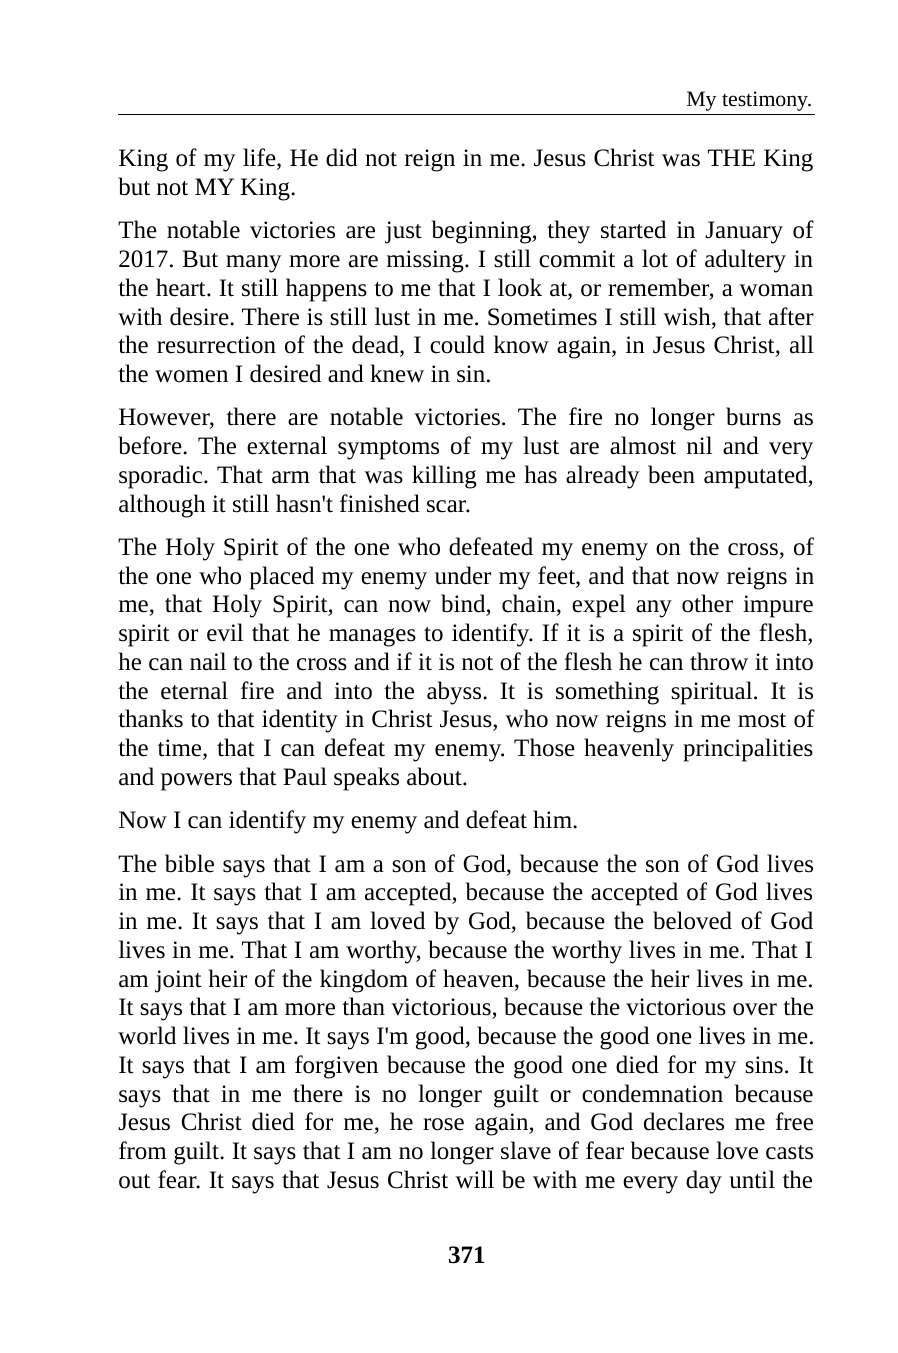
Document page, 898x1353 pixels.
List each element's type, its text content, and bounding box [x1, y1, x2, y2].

text The bible says that I am a son of God, because the son of God lives in me. It says that I am accepted, because the accepted of God lives in me. It says that I am loved by God, because the beloved of God lives in me. That I am worthy, because the worthy lives in me. That I am joint heir of the kingdom of heaven, because the heir lives in me. It says that I am more than victorious, because the victorious over the world lives in me. It says I'm good, because the good one lives in me. It says that I am forgiven because the good one died for my sins. It says that in me there is no longer guilt or condemnation because Jesus Christ died for me, he rose again, and God declares me free from guilt. It says that I am no longer slave of fear because love casts out fear. It says that Jesus Christ will be with me every day until the [118, 849, 815, 1194]
text The notable victories are just beginning, they started in January of 2017. But many more are missing. I still commit a lot of adultery in the heart. It still happens to me that I look at, or remember, a woman with desire. There is still lust in me. Sometimes I still wish, that after the resurrection of the dead, I could know again, in Jesus Christ, all the women I desired and knew in sin. [118, 215, 815, 388]
text However, there are notable victories. The fire no longer burns as before. The external symptoms of my lust are almost nil and very sporadic. That arm that was killing me has already been amputated, although it still hasn't finished scar. [118, 402, 815, 517]
text Now I can identify my enemy and defeat him. [118, 805, 815, 834]
text The Holy Spirit of the one who defeated my enemy on the cross, of the one who placed my enemy under my feet, and that now reigns in me, that Holy Spirit, can now bind, chain, expel any other impure spirit or evil that he manages to identify. If it is a spirit of the flesh, he can nail to the cross and if it is not of the flesh he can throw it into the eternal fire and into the abyss. It is something spiritual. It is thanks to that identity in Christ Jesus, who now reigns in me most of the time, that I can defeat my enemy. Those heavenly principalities and powers that Paul speaks about. [118, 532, 815, 791]
text King of my life, He did not reign in me. Jesus Christ was THE King but not MY King. [118, 143, 815, 201]
